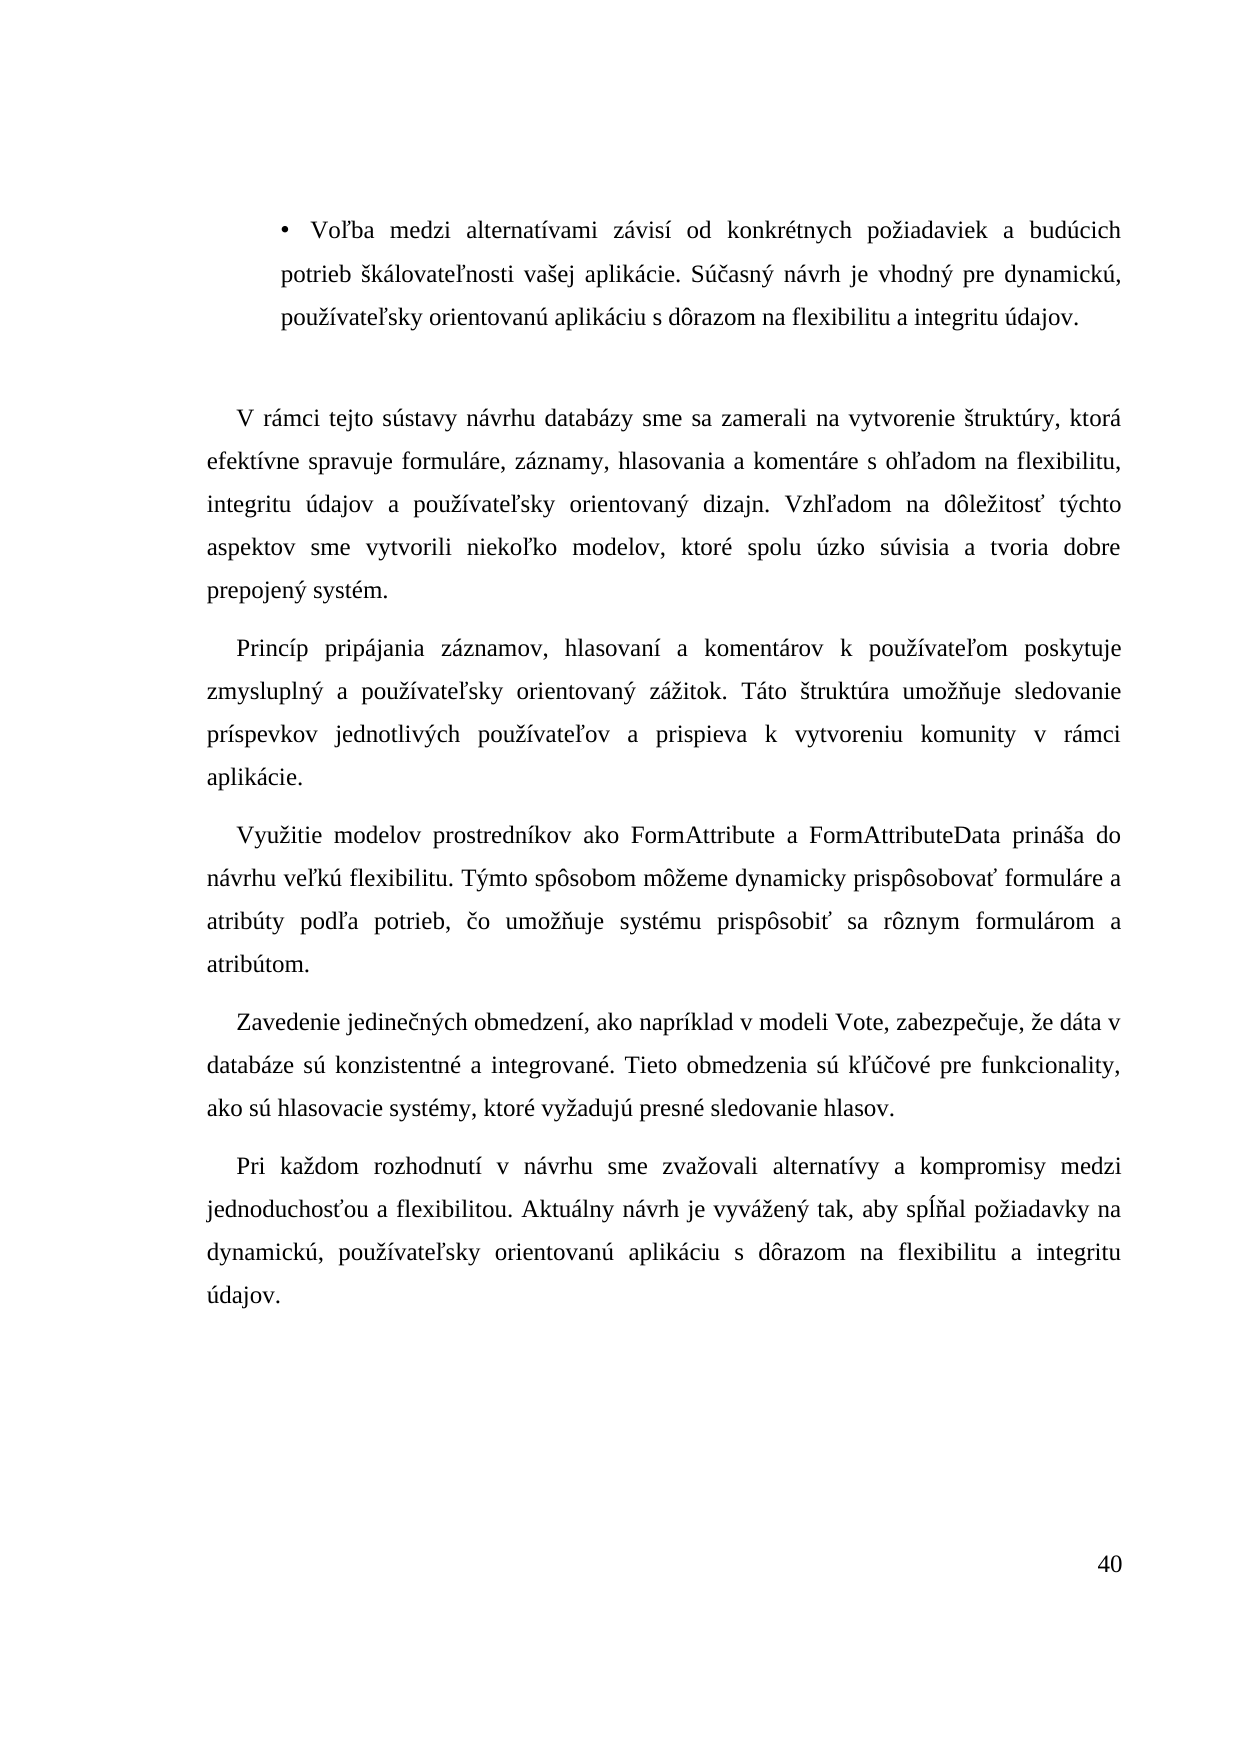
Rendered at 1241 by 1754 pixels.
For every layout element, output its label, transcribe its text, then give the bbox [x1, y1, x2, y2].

text Princíp pripájania záznamov, hlasovaní a komentárov k používateľom poskytuje zmysluplný a používateľsky orientovaný zážitok. Táto štruktúra umožňuje sledovanie príspevkov jednotlivých používateľov a prispieva k vytvoreniu komunity v rámci aplikácie. [207, 633, 1122, 791]
text Využitie modelov prostredníkov ako FormAttribute a FormAttributeData prináša do návrhu veľkú flexibilitu. Týmto spôsobom môžeme dynamicky prispôsobovať formuláre a atribúty podľa potrieb, čo umožňuje systému prispôsobiť sa rôznym formulárom a atribútom. [207, 820, 1122, 978]
list Voľba medzi alternatívami závisí od konkrétnych požiadaviek a budúcich potrieb škálovateľnosti vašej aplikácie. Súčasný návrh je vhodný pre dynamickú, používateľsky orientovanú aplikáciu s dôrazom na flexibilitu a integritu údajov. [251, 216, 1122, 331]
text Zavedenie jedinečných obmedzení, ako napríklad v modeli Vote, zabezpečuje, že dáta v databáze sú konzistentné a integrované. Tieto obmedzenia sú kľúčové pre funkcionality, ako sú hlasovacie systémy, ktoré vyžadujú presné sledovanie hlasov. [207, 1007, 1122, 1122]
text Pri každom rozhodnutí v návrhu sme zvažovali alternatívy a kompromisy medzi jednoduchosťou a flexibilitou. Aktuálny návrh je vyvážený tak, aby spĺňal požiadavky na dynamickú, používateľsky orientovanú aplikáciu s dôrazom na flexibilitu a integritu údajov. [207, 1151, 1122, 1309]
text V rámci tejto sústavy návrhu databázy sme sa zamerali na vytvorenie štruktúry, ktorá efektívne spravuje formuláre, záznamy, hlasovania a komentáre s ohľadom na flexibilitu, integritu údajov a používateľsky orientovaný dizajn. Vzhľadom na dôležitosť týchto aspektov sme vytvorili niekoľko modelov, ktoré spolu úzko súvisia a tvoria dobre prepojený systém. [207, 403, 1122, 604]
